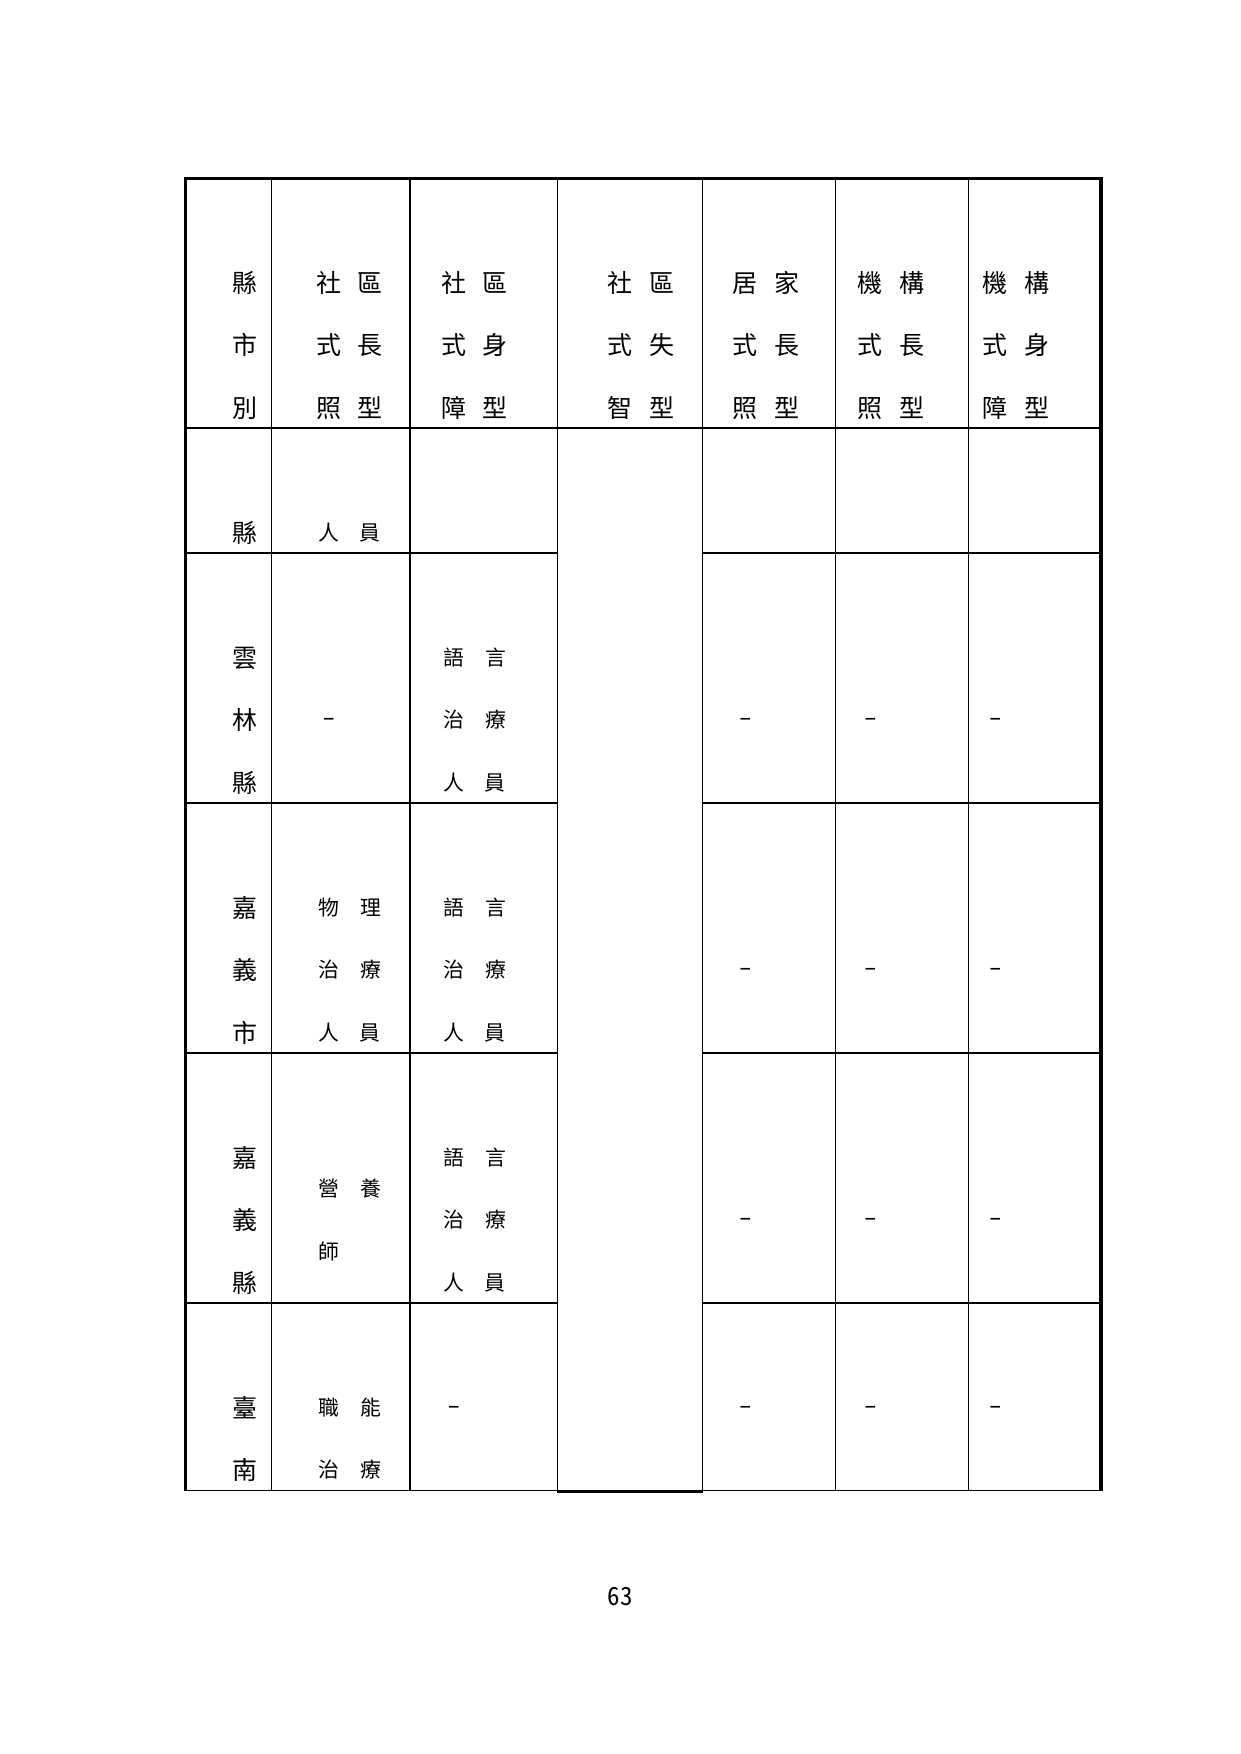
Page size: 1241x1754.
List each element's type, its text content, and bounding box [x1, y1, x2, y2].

table_cell − [836, 1054, 968, 1302]
table_cell − [969, 554, 1099, 802]
table_header 機構式身障型 [969, 180, 1099, 427]
table_cell − [703, 554, 835, 802]
table_cell [703, 429, 835, 552]
table_cell 縣 [187, 429, 271, 552]
table_header 機構式長照型 [836, 180, 968, 427]
table_cell 語言治療人員 [411, 804, 557, 1052]
table_cell − [703, 1054, 835, 1302]
table_cell − [411, 1304, 557, 1490]
table_cell 營養師 [272, 1054, 409, 1302]
table_cell − [836, 804, 968, 1052]
table_header 縣市別 [187, 180, 271, 427]
table_cell 嘉義市 [187, 804, 271, 1052]
table_cell − [703, 1304, 835, 1490]
table_cell − [836, 1304, 968, 1490]
table_cell − [703, 804, 835, 1052]
table_cell − [969, 804, 1099, 1052]
table_cell [558, 429, 702, 1490]
table_cell 嘉義縣 [187, 1054, 271, 1302]
table_cell − [969, 1054, 1099, 1302]
table_header 社區式長照型 [272, 180, 409, 427]
table_cell [969, 429, 1099, 552]
table_cell − [272, 554, 409, 802]
table_cell [411, 429, 557, 552]
table_cell 語言治療人員 [411, 554, 557, 802]
table_cell 臺南 [187, 1304, 271, 1490]
table_cell 雲林縣 [187, 554, 271, 802]
table_cell 職能治療 [272, 1304, 409, 1490]
table_cell − [836, 554, 968, 802]
table_cell 語言治療人員 [411, 1054, 557, 1302]
table_header 社區式失智型 [558, 180, 702, 427]
table_cell 物理治療人員 [272, 804, 409, 1052]
table_cell − [969, 1304, 1099, 1490]
table_cell 人員 [272, 429, 409, 552]
table_header 社區式身障型 [411, 180, 557, 427]
table_cell [836, 429, 968, 552]
table_header 居家式長照型 [703, 180, 835, 427]
